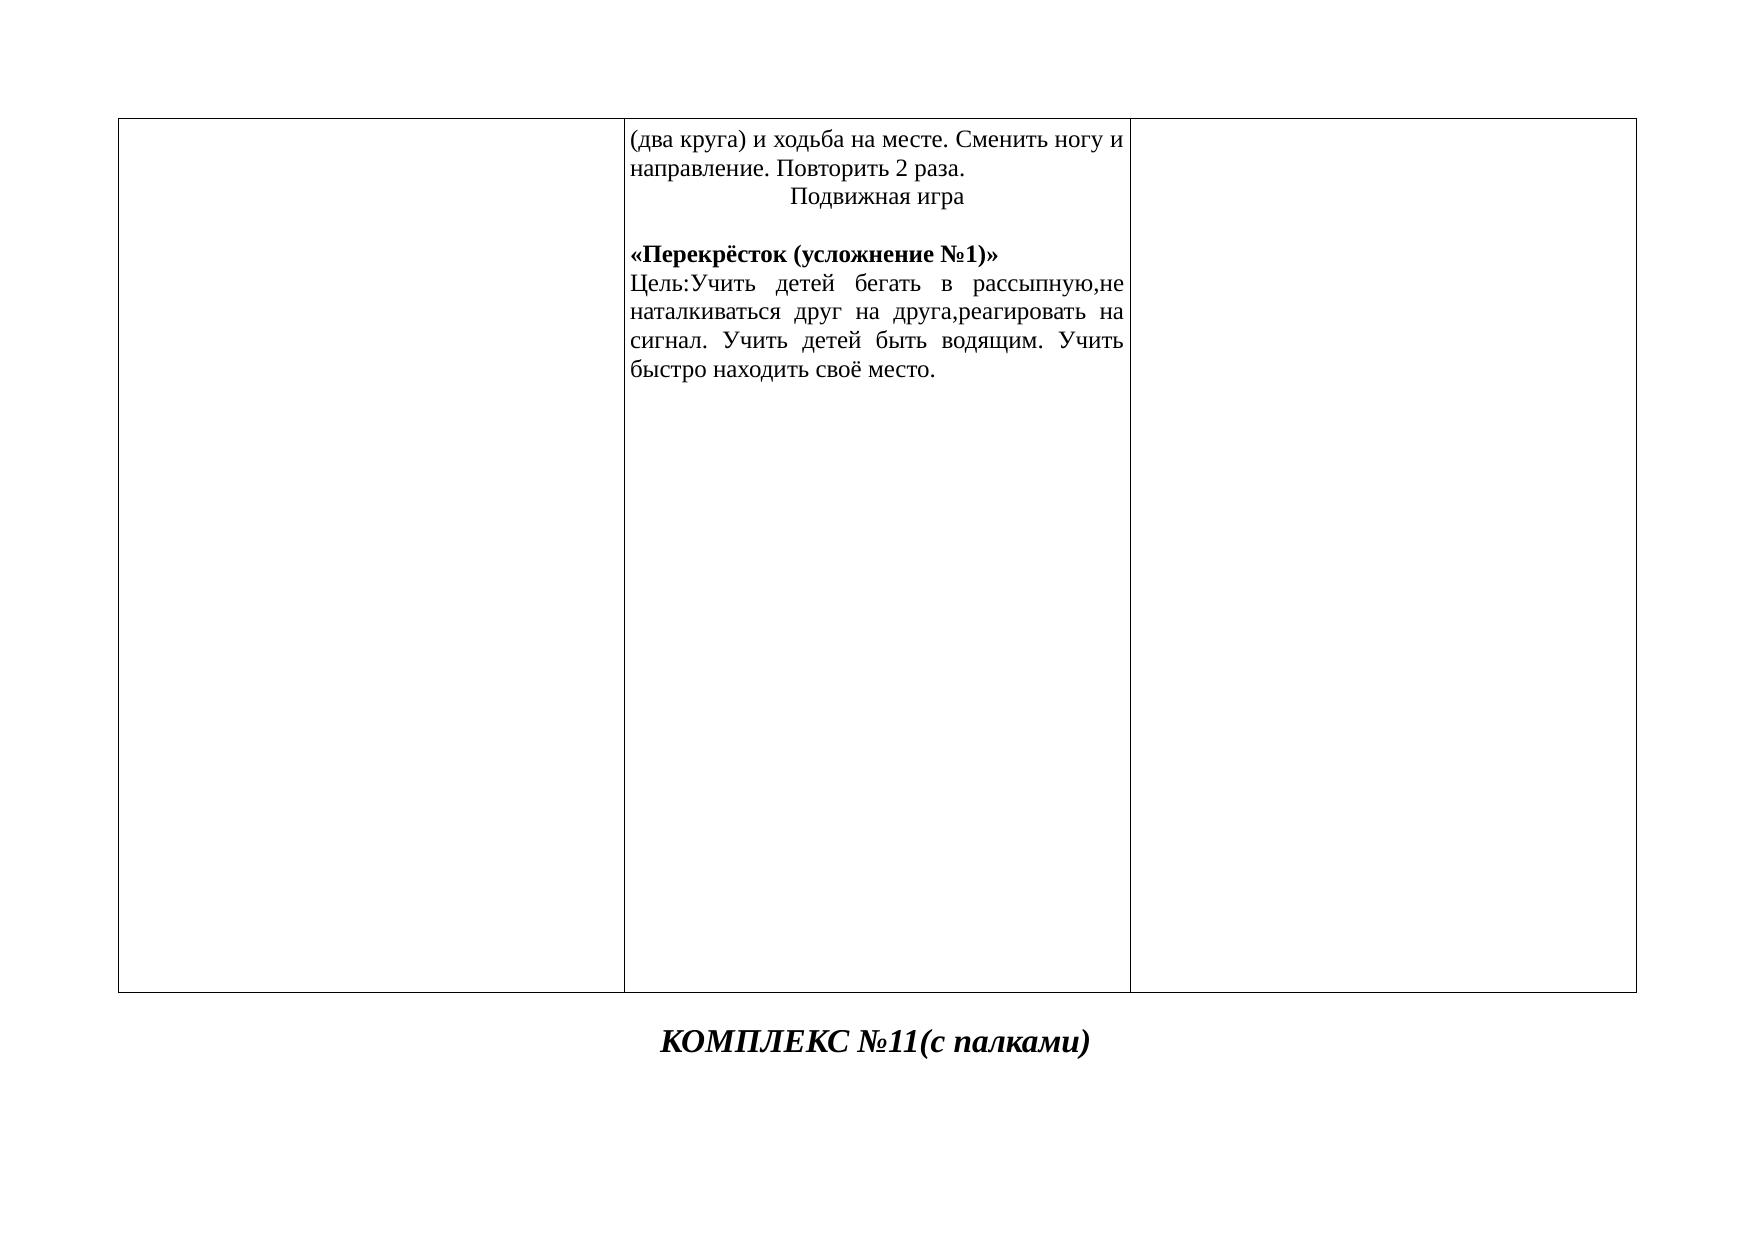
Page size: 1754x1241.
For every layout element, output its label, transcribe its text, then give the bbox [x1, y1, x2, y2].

table_cell [1131, 119, 1636, 992]
table_cell [119, 119, 624, 992]
text КОМПЛЕКС №11(с палками) [118, 1021, 1636, 1059]
table_cell (два круга) и ходьба на месте. Сменить ногу и направление. Повторить 2 раза. Подвижная игра «Перекрёсток (усложнение №1)» Цель:Учить детей бегать в рассыпную,не наталкиваться друг на друга,реагировать на сигнал. Учить детей быть водящим. Учить быстро находить своё место. [625, 119, 1130, 992]
